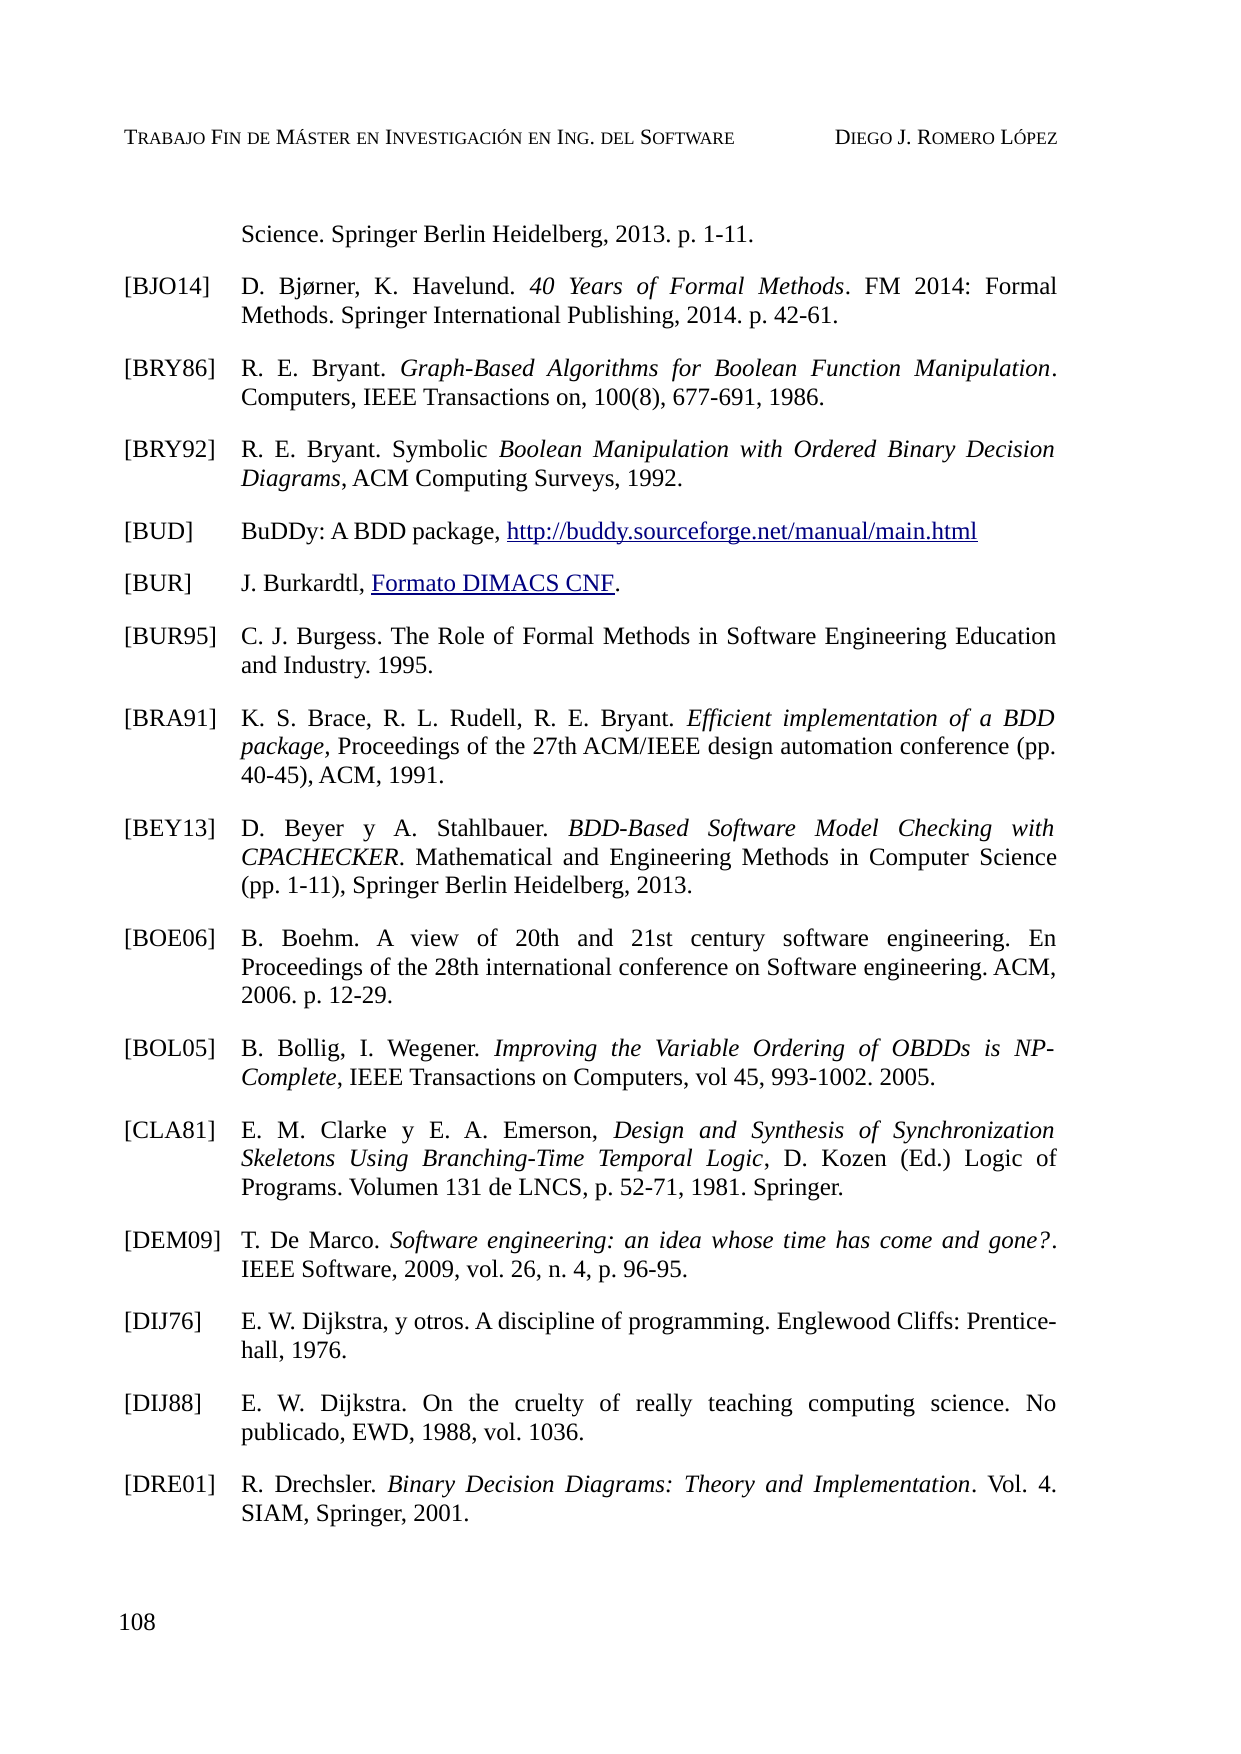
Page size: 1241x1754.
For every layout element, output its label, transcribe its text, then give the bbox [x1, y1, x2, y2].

table_cell [DIJ88] [118, 1382, 235, 1464]
table_cell [BUR95] [118, 616, 235, 697]
table_cell B. Bollig, I. Wegener. Improving the Variable Ordering of OBDDs is NP-Complete, IEEE Transactions on Computers, vol 45, 993-1002. 2005. [235, 1028, 1063, 1109]
table_cell Science. Springer Berlin Heidelberg, 2013. p. 1-11. [235, 213, 1063, 266]
table_cell [DRE01] [118, 1464, 235, 1545]
table_cell E. M. Clarke y E. A. Emerson, Design and Synthesis of Synchronization Skeletons Using Branching-Time Temporal Logic, D. Kozen (Ed.) Logic of Programs. Volumen 131 de LNCS, p. 52-71, 1981. Springer. [235, 1109, 1063, 1219]
table_cell E. W. Dijkstra, y otros. A discipline of programming. Englewood Cliffs: Prentice-hall, 1976. [235, 1301, 1063, 1382]
table_cell [BOL05] [118, 1028, 235, 1109]
table_cell B. Boehm. A view of 20th and 21st century software engineering. En Proceedings of the 28th international conference on Software engineering. ACM, 2006. p. 12-29. [235, 918, 1063, 1028]
table_cell [DIJ76] [118, 1301, 235, 1382]
table_cell [BUR] [118, 563, 235, 616]
table_cell [DEM09] [118, 1219, 235, 1301]
table_cell [BUD] [118, 510, 235, 563]
table_cell [BOE06] [118, 918, 235, 1028]
table_cell R. E. Bryant. Symbolic Boolean Manipulation with Ordered Binary Decision Diagrams, ACM Computing Surveys, 1992. [235, 429, 1063, 510]
table_cell R. Drechsler. Binary Decision Diagrams: Theory and Implementation. Vol. 4. SIAM, Springer, 2001. [235, 1464, 1063, 1545]
table_cell D. Beyer y A. Stahlbauer. BDD-Based Software Model Checking with CPACHECKER. Mathematical and Engineering Methods in Computer Science (pp. 1-11), Springer Berlin Heidelberg, 2013. [235, 807, 1063, 917]
table_cell K. S. Brace, R. L. Rudell, R. E. Bryant. Efficient implementation of a BDD package, Proceedings of the 27th ACM/IEEE design automation conference (pp. 40-45), ACM, 1991. [235, 697, 1063, 807]
table_cell [BRY86] [118, 347, 235, 429]
table_cell J. Burkardtl, Formato DIMACS CNF. [235, 563, 1063, 616]
table_cell E. W. Dijkstra. On the cruelty of really teaching computing science. No publicado, EWD, 1988, vol. 1036. [235, 1382, 1063, 1464]
table_cell C. J. Burgess. The Role of Formal Methods in Software Engineering Education and Industry. 1995. [235, 616, 1063, 697]
table_cell D. Bjørner, K. Havelund. 40 Years of Formal Methods. FM 2014: Formal Methods. Springer International Publishing, 2014. p. 42-61. [235, 266, 1063, 347]
table_cell BuDDy: A BDD package, http://buddy.sourceforge.net/manual/main.html [235, 510, 1063, 563]
table_cell [BRY92] [118, 429, 235, 510]
table_cell [BEY13] [118, 807, 235, 917]
table_cell [118, 213, 235, 266]
table_cell [CLA81] [118, 1109, 235, 1219]
table_cell [BRA91] [118, 697, 235, 807]
table_cell T. De Marco. Software engineering: an idea whose time has come and gone?. IEEE Software, 2009, vol. 26, n. 4, p. 96-95. [235, 1219, 1063, 1301]
table_cell R. E. Bryant. Graph-Based Algorithms for Boolean Function Manipulation. Computers, IEEE Transactions on, 100(8), 677-691, 1986. [235, 347, 1063, 429]
table_cell [BJO14] [118, 266, 235, 347]
